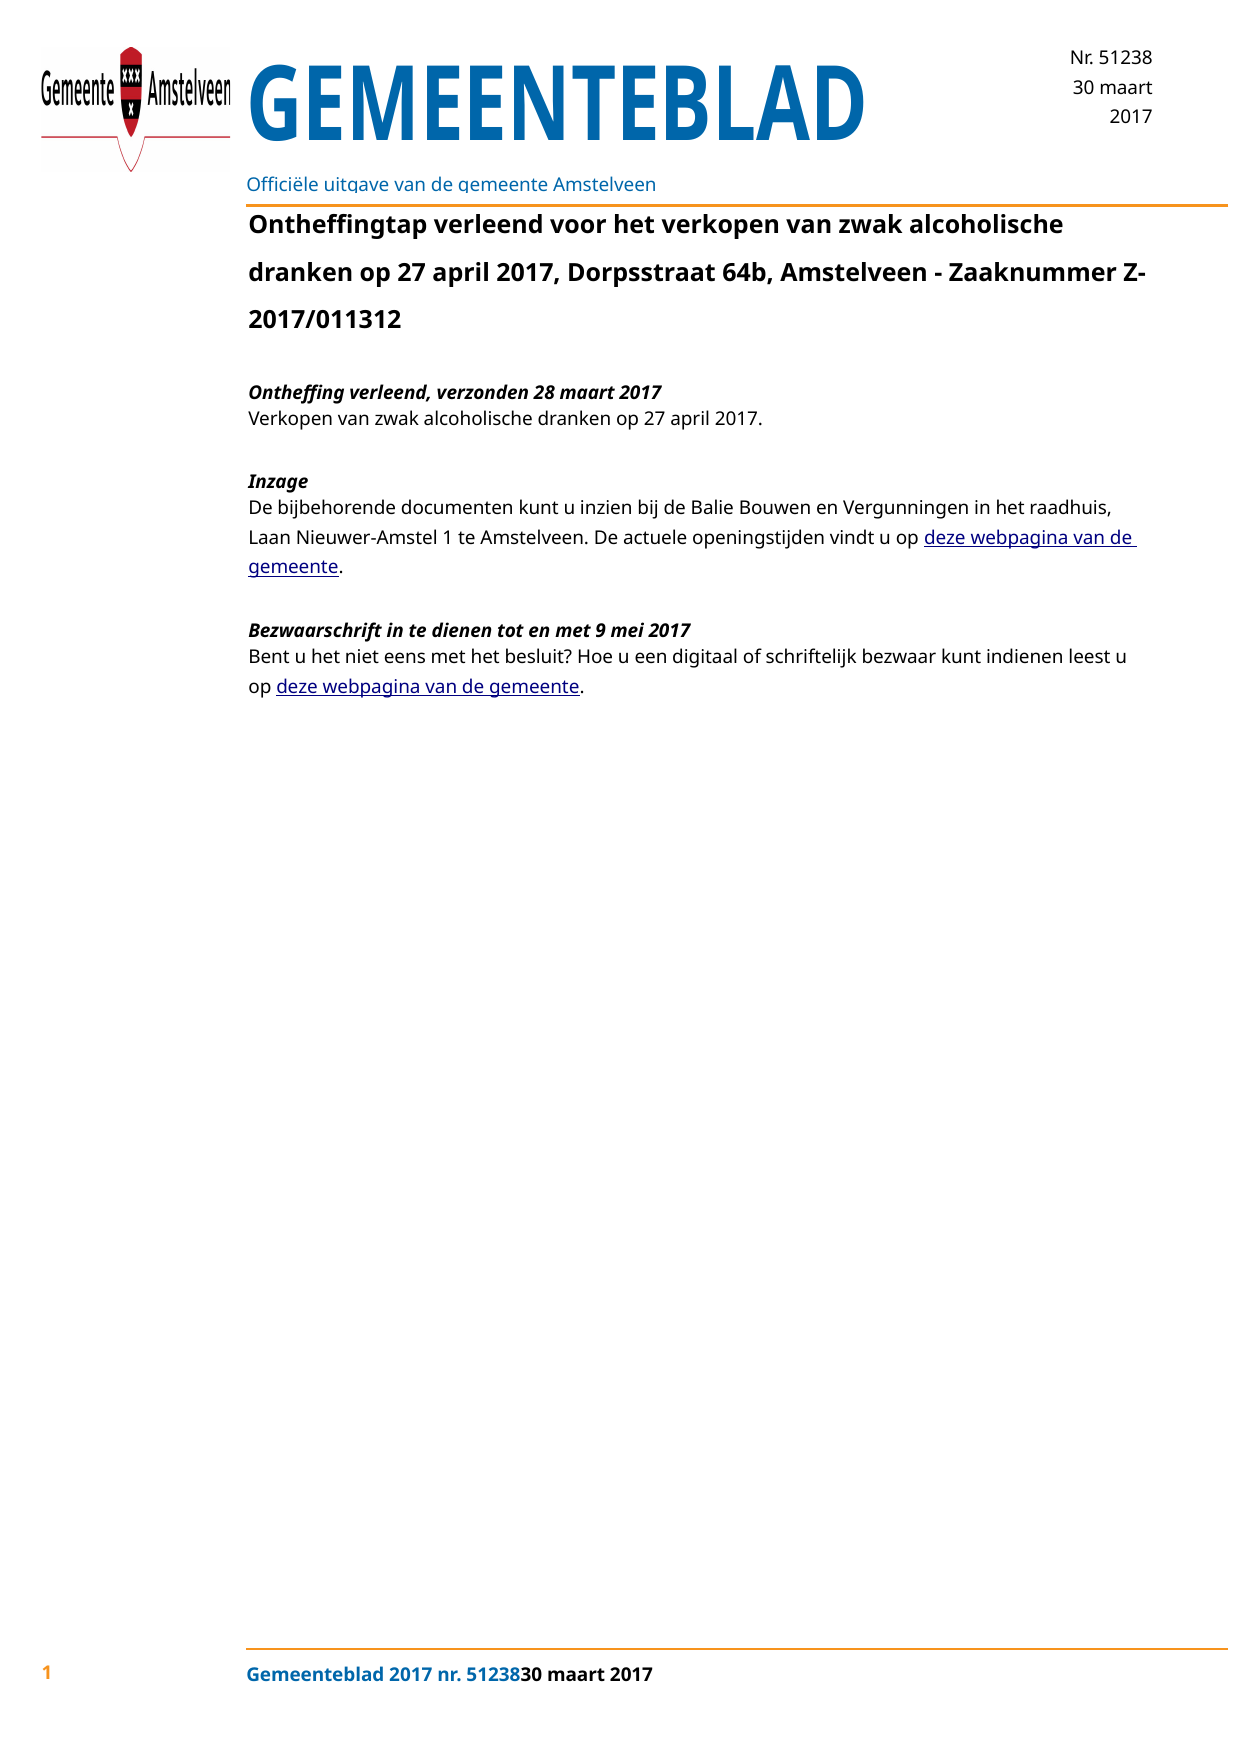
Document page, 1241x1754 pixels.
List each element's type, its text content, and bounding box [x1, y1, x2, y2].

picture [41, 47, 231, 172]
text Ontheffingtap verleend voor het verkopen van zwak alcoholische dranken op 27 april 2017, Dorpsstraat 64b, Amstelveen - Zaaknummer Z-2017/011312 [248, 207, 1152, 336]
text Bezwaarschrift in te dienen tot en met 9 mei 2017 [248, 618, 1152, 643]
text Ontheffing verleend, verzonden 28 maart 2017 [248, 379, 1152, 405]
text Bent u het niet eens met het besluit? Hoe u een digitaal of schriftelijk bezwaar kunt indienen leest u op deze webpagina van de gemeente. [248, 643, 1152, 699]
text Inzage [248, 469, 1152, 494]
text Verkopen van zwak alcoholische dranken op 27 april 2017. [248, 405, 1152, 431]
text De bijbehorende documenten kunt u inzien bij de Balie Bouwen en Vergunningen in het raadhuis, Laan Nieuwer-Amstel 1 te Amstelveen. De actuele openingstijden vindt u op deze webpagina van de gemeente. [248, 494, 1152, 579]
